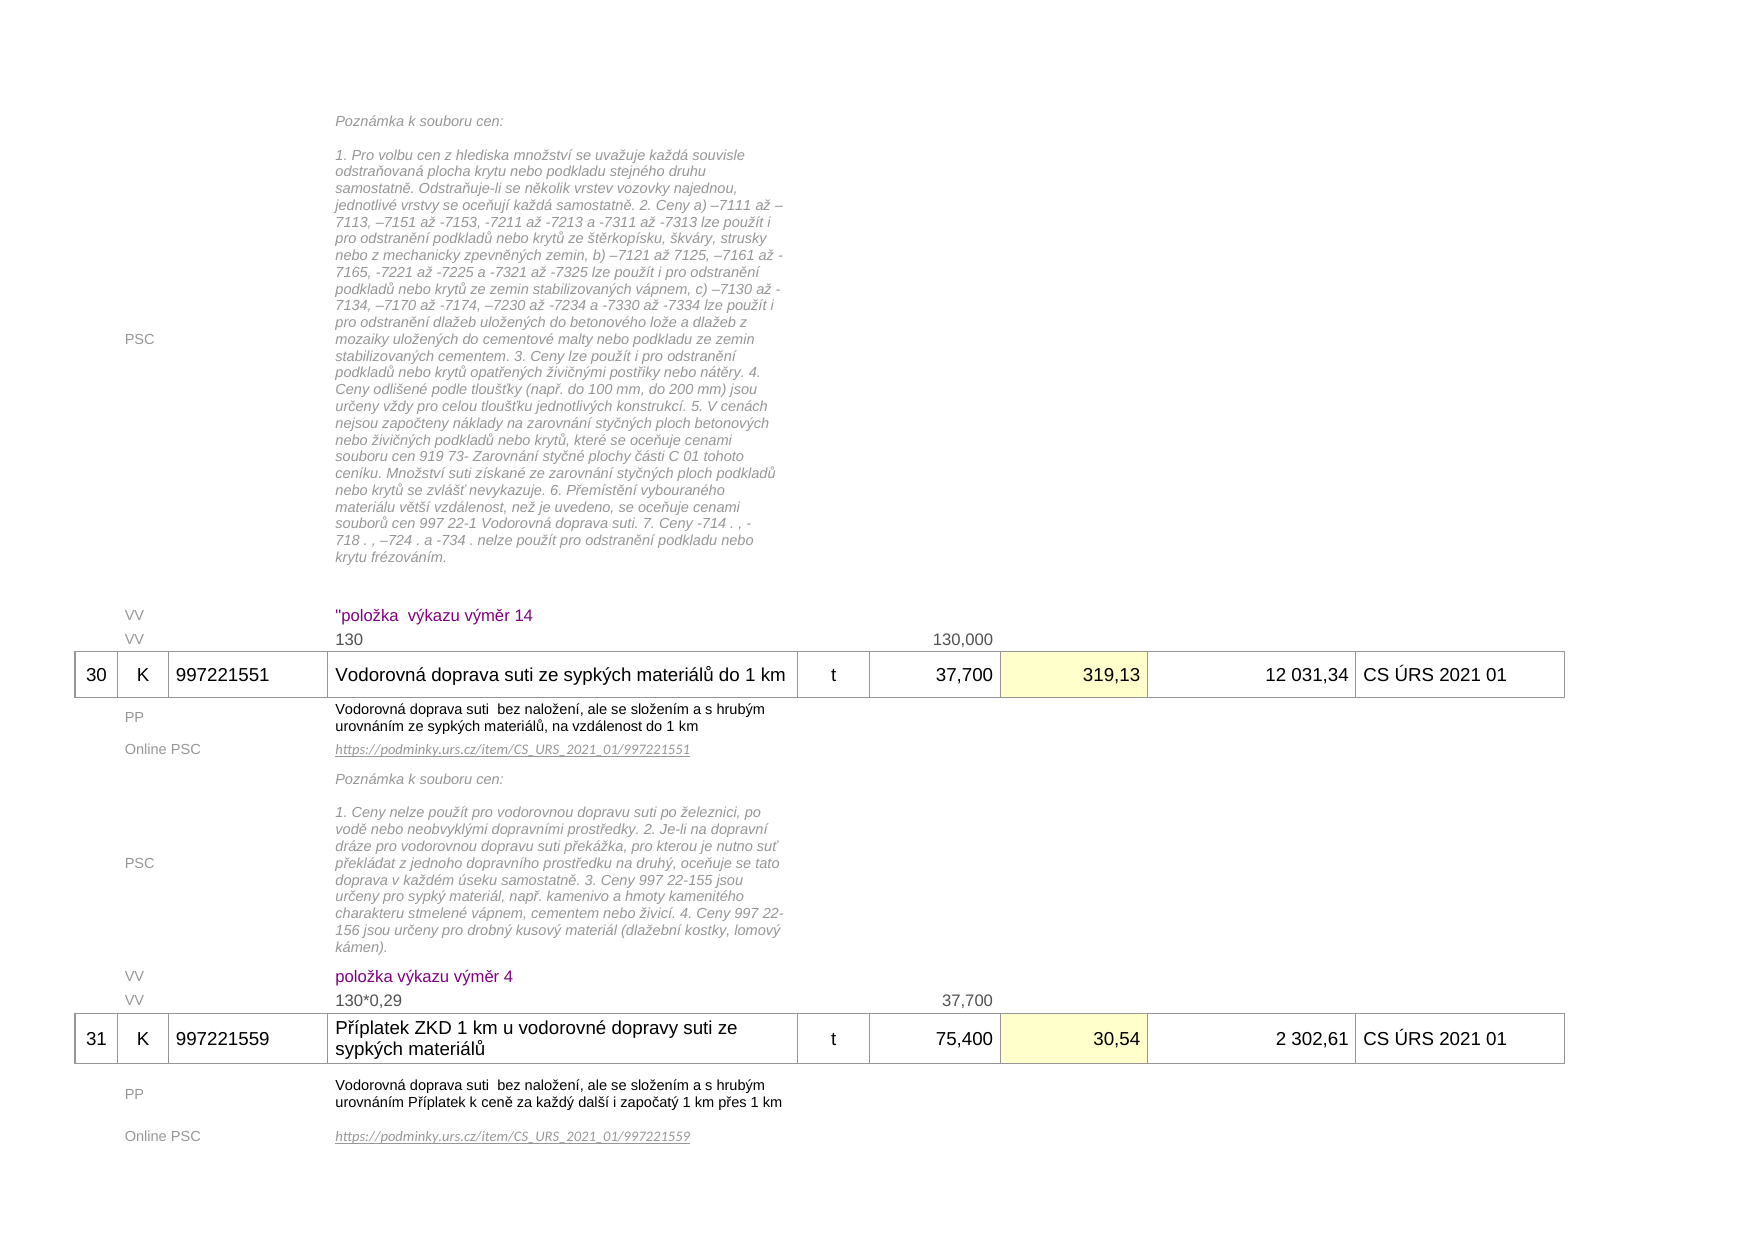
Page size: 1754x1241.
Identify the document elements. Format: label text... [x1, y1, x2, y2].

table_cell [75, 627, 117, 651]
table_cell [75, 603, 117, 627]
table_cell VV [117, 627, 168, 651]
table_cell [168, 627, 328, 651]
table_cell CS ÚRS 2021 01 [1356, 652, 1564, 697]
table_cell https://podminky.urs.cz/item/CS_URS_2021_01/997221551 [328, 737, 797, 761]
table_cell Online PSC [117, 1124, 328, 1148]
table_cell [1000, 75, 1147, 603]
table_cell K [118, 652, 168, 697]
table_cell [798, 1124, 869, 1148]
table_cell [168, 989, 328, 1012]
table_cell [798, 964, 869, 988]
table_cell [1147, 737, 1356, 761]
table_cell [1356, 603, 1564, 627]
table_cell [798, 698, 869, 737]
table_cell [75, 737, 117, 761]
table_cell Poznámka k souboru cen: 1. Ceny nelze použít pro vodorovnou dopravu suti po železnici, po vodě nebo neobvyklými dopravními prostředky. 2. Je-li na dopravní dráze pro vodorovnou dopravu suti překážka, pro kterou je nutno suť překládat z jednoho dopravního prostředku na druhý, oceňuje se tato doprava v každém úseku samostatně. 3. Ceny 997 22-155 jsou určeny pro sypký materiál, např. kamenivo a hmoty kamenitého charakteru stmelené vápnem, cementem nebo živicí. 4. Ceny 997 22-156 jsou určeny pro drobný kusový materiál (dlažební kostky, lomový kámen). [328, 761, 797, 964]
table_cell 130 [328, 627, 797, 651]
table_cell [798, 75, 869, 603]
table_cell Vodorovná doprava suti bez naložení, ale se složením a s hrubým urovnáním Příplatek k ceně za každý další i započatý 1 km přes 1 km [328, 1064, 797, 1124]
table_cell Online PSC [117, 737, 328, 761]
table_cell [168, 75, 328, 603]
table_cell [798, 627, 869, 651]
table_cell [1147, 1124, 1356, 1148]
table_cell [1147, 603, 1356, 627]
table_cell 37,700 [869, 989, 1000, 1012]
table_cell [168, 761, 328, 964]
table_cell [1356, 627, 1564, 651]
table_cell [1356, 964, 1564, 988]
table_cell [1147, 75, 1356, 603]
table_cell 130,000 [869, 627, 1000, 651]
table_cell 319,13 [1001, 652, 1147, 697]
table_cell Vodorovná doprava suti bez naložení, ale se složením a s hrubým urovnáním ze sypkých materiálů, na vzdálenost do 1 km [328, 698, 797, 737]
table_cell 12 031,34 [1148, 652, 1355, 697]
table_cell PSC [117, 75, 168, 603]
table_cell Poznámka k souboru cen: 1. Pro volbu cen z hlediska množství se uvažuje každá souvisle odstraňovaná plocha krytu nebo podkladu stejného druhu samostatně. Odstraňuje-li se několik vrstev vozovky najednou, jednotlivé vrstvy se oceňují každá samostatně. 2. Ceny a) –7111 až –7113, –7151 až -7153, -7211 až -7213 a -7311 až -7313 lze použít i pro odstranění podkladů nebo krytů ze štěrkopísku, škváry, strusky nebo z mechanicky zpevněných zemin, b) –7121 až 7125, –7161 až -7165, -7221 až -7225 a -7321 až -7325 lze použít i pro odstranění podkladů nebo krytů ze zemin stabilizovaných vápnem, c) –7130 až -7134, –7170 až -7174, –7230 až -7234 a -7330 až -7334 lze použít i pro odstranění dlažeb uložených do betonového lože a dlažeb z mozaiky uložených do cementové malty nebo podkladu ze zemin stabilizovaných cementem. 3. Ceny lze použít i pro odstranění podkladů nebo krytů opatřených živičnými postřiky nebo nátěry. 4. Ceny odlišené podle tloušťky (např. do 100 mm, do 200 mm) jsou určeny vždy pro celou tloušťku jednotlivých konstrukcí. 5. V cenách nejsou započteny náklady na zarovnání styčných ploch betonových nebo živičných podkladů nebo krytů, které se oceňuje cenami souboru cen 919 73- Zarovnání styčné plochy části C 01 tohoto ceníku. Množství suti získané ze zarovnání styčných ploch podkladů nebo krytů se zvlášť nevykazuje. 6. Přemístění vybouraného materiálu větší vzdálenost, než je uvedeno, se oceňuje cenami souborů cen 997 22-1 Vodorovná doprava suti. 7. Ceny -714 . , -718 . , –724 . a -734 . nelze použít pro odstranění podkladu nebo krytu frézováním. [328, 75, 797, 603]
table_cell https://podminky.urs.cz/item/CS_URS_2021_01/997221559 [328, 1124, 797, 1148]
table_cell [75, 989, 117, 1012]
table_cell [1147, 627, 1356, 651]
table_cell 2 302,61 [1148, 1014, 1355, 1063]
table_cell [869, 761, 1000, 964]
table_cell [1147, 964, 1356, 988]
table_cell t [798, 652, 869, 697]
table_cell [75, 698, 117, 737]
table_cell 37,700 [870, 652, 1000, 697]
table_cell [798, 1064, 869, 1124]
table_cell [869, 737, 1000, 761]
table_cell CS ÚRS 2021 01 [1356, 1014, 1564, 1063]
table_cell [1000, 698, 1147, 737]
table_cell VV [117, 603, 168, 627]
table_cell [168, 964, 328, 988]
table_cell [1147, 698, 1356, 737]
table_cell 997221559 [169, 1014, 327, 1063]
table_cell [1147, 761, 1356, 964]
table_cell [75, 75, 117, 603]
table_cell 75,400 [870, 1014, 1000, 1063]
table_cell [1356, 737, 1564, 761]
table_cell [869, 964, 1000, 988]
table_cell [1000, 761, 1147, 964]
table_cell [168, 1064, 328, 1124]
table_cell "položka výkazu výměr 14 [328, 603, 797, 627]
table_cell [798, 737, 869, 761]
table_cell VV [117, 989, 168, 1012]
table_cell 997221551 [169, 652, 327, 697]
table_cell 31 [76, 1014, 117, 1063]
table_cell [168, 603, 328, 627]
table_cell [1000, 1064, 1147, 1124]
table_cell [75, 964, 117, 988]
table_cell [1000, 627, 1147, 651]
table_cell [869, 603, 1000, 627]
table_cell t [798, 1014, 869, 1063]
table_cell [75, 761, 117, 964]
table_cell [1356, 761, 1564, 964]
table_cell [1356, 1064, 1564, 1124]
table_cell [1147, 1064, 1356, 1124]
table_cell [1356, 75, 1564, 603]
table_cell Vodorovná doprava suti ze sypkých materiálů do 1 km [328, 652, 797, 697]
table_cell [1000, 1124, 1147, 1148]
table_cell [798, 603, 869, 627]
table_cell [1147, 989, 1356, 1012]
table_cell Příplatek ZKD 1 km u vodorovné dopravy suti ze sypkých materiálů [328, 1014, 797, 1063]
table_cell [798, 761, 869, 964]
table_cell [75, 1064, 117, 1124]
table_cell položka výkazu výměr 4 [328, 964, 797, 988]
table_cell PP [117, 698, 168, 737]
table_cell [869, 698, 1000, 737]
table_cell [1000, 603, 1147, 627]
table_cell [869, 1064, 1000, 1124]
table_cell [798, 989, 869, 1012]
table_cell K [118, 1014, 168, 1063]
table_cell [1000, 964, 1147, 988]
table_cell 130*0,29 [328, 989, 797, 1012]
table_cell [75, 1124, 117, 1148]
table_cell [1000, 989, 1147, 1012]
table_cell VV [117, 964, 168, 988]
table_cell [869, 1124, 1000, 1148]
table_cell [168, 698, 328, 737]
table_cell PSC [117, 761, 168, 964]
table_cell [1356, 1124, 1564, 1148]
table_cell 30,54 [1001, 1014, 1147, 1063]
table_cell [1356, 698, 1564, 737]
table_cell PP [117, 1064, 168, 1124]
table_cell [869, 75, 1000, 603]
table_cell [1356, 989, 1564, 1012]
table_cell 30 [76, 652, 117, 697]
table_cell [1000, 737, 1147, 761]
